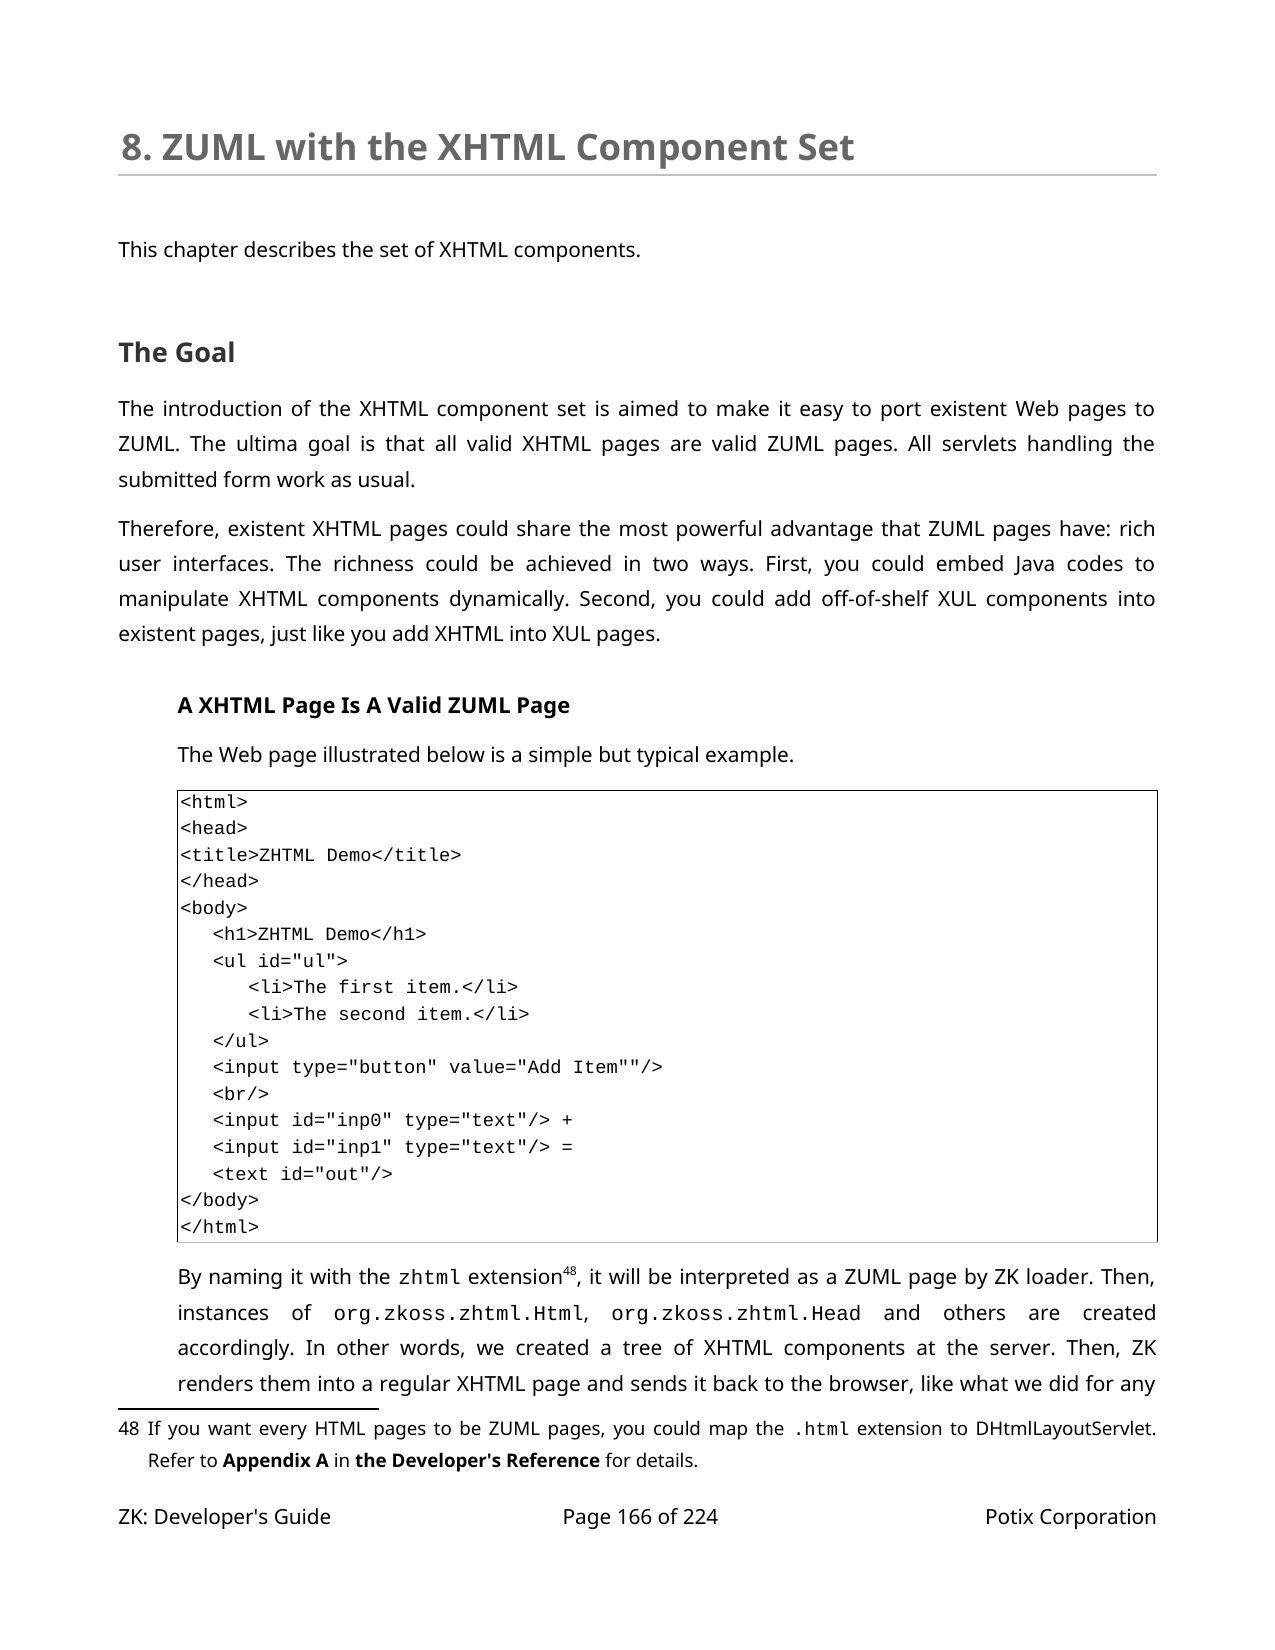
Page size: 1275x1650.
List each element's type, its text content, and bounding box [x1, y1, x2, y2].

text The introduction of the XHTML component set is aimed to make it easy to port existent Web pages to ZUML. The ultima goal is that all valid XHTML pages are valid ZUML pages. All servlets handling the submitted form work as usual. [118, 394, 1157, 493]
text Therefore, existent XHTML pages could share the most powerful advantage that ZUML pages have: rich user interfaces. The richness could be achieved in two ways. First, you could embed Java codes to manipulate XHTML components dynamically. Second, you could add off-of-shelf XUL components into existent pages, just like you add XHTML into XUL pages. [118, 514, 1157, 647]
subtitle A XHTML Page Is A Valid ZUML Page [177, 690, 1157, 720]
subtitle The Goal [118, 334, 1157, 371]
subtitle 8. ZUML with the XHTML Component Set [118, 118, 1157, 174]
text If you want every HTML pages to be ZUML pages, you could map the .html extension to DHtmlLayoutServlet. Refer to Appendix A in the Developer's Reference for details. [118, 1415, 1157, 1473]
text This chapter describes the set of XHTML components. [118, 235, 1157, 263]
text The Web page illustrated below is a simple but typical example. [177, 741, 1157, 769]
text By naming it with the zhtml extension, it will be interpreted as a ZUML page by ZK loader. Then, instances of org.zkoss.zhtml.Html, org.zkoss.zhtml.Head and others are created accordingly. In other words, we created a tree of XHTML components at the server. Then, ZK renders them into a regular XHTML page and sends it back to the browser, like what we did for any [177, 1262, 1157, 1397]
text <html> <head> <title>ZHTML Demo</title> </head> <body> <h1>ZHTML Demo</h1> <ul id="ul"> <li>The first item.</li> <li>The second item.</li> </ul> <input type="button" value="Add Item""/> <br/> <input id="inp0" type="text"/> + <input id="inp1" type="text"/> = <text id="out"/> </body> </html> [178, 791, 1157, 1242]
